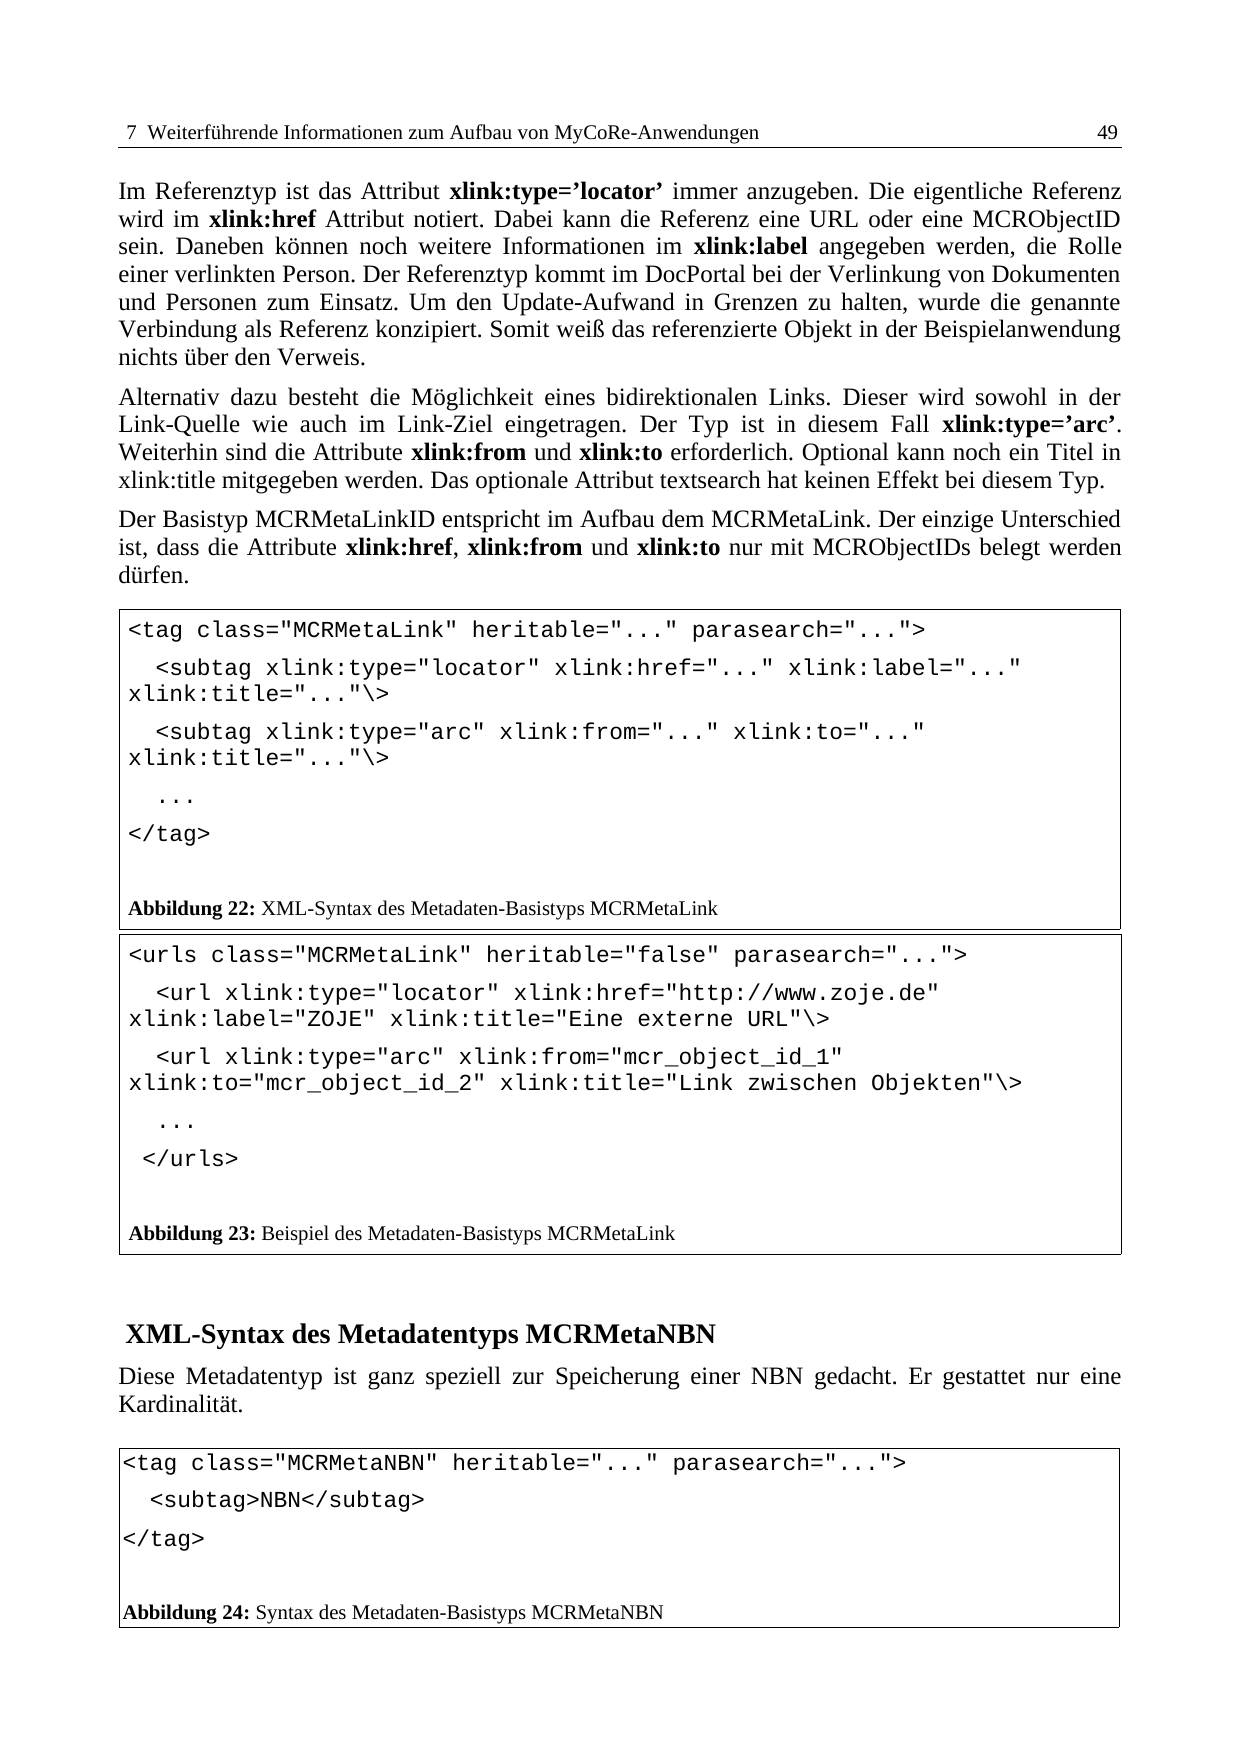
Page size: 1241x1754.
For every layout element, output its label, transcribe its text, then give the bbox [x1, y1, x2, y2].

text <subtag>NBN</subtag> [122, 1489, 1116, 1515]
text [120, 1449, 1119, 1627]
text <subtag xlink:type="locator" xlink:href="..." xlink:label="..." xlink:title="..."\> [128, 656, 1111, 708]
text <tag class="MCRMetaLink" heritable="..." parasearch="..."> [128, 618, 1111, 644]
text </tag> [128, 823, 1111, 849]
text Abbildung 24: Syntax des Metadaten-Basistyps MCRMetaNBN [122, 1601, 1116, 1624]
text <tag class="MCRMetaNBN" heritable="..." parasearch="..."> [122, 1451, 1116, 1477]
text Der Basistyp MCRMetaLinkID entspricht im Aufbau dem MCRMetaLink. Der einzige Unterschied ist, dass die Attribute xlink:href, xlink:from und xlink:to nur mit MCRObjectIDs belegt werden dürfen. [118, 505, 1122, 588]
text Im Referenztyp ist das Attribut xlink:type=’locator’ immer anzugeben. Die eigentliche Referenz wird im xlink:href Attribut notiert. Dabei kann die Referenz eine URL oder eine MCRObjectID sein. Daneben können noch weitere Informationen im xlink:label angegeben werden, die Rolle einer verlinkten Person. Der Referenztyp kommt im DocPortal bei der Verlinkung von Dokumenten und Personen zum Einsatz. Um den Update-Aufwand in Grenzen zu halten, wurde die genannte Verbindung als Referenz konzipiert. Somit weiß das referenzierte Objekt in der Beispielanwendung nichts über den Verweis. [118, 177, 1122, 371]
text ... [128, 784, 1111, 811]
text Abbildung 23: Beispiel des Metadaten-Basistyps MCRMetaLink [128, 1222, 1112, 1245]
text <url xlink:type="arc" xlink:from="mcr_object_id_1" xlink:to="mcr_object_id_2" xlink:title="Link zwischen Objekten"\> [128, 1045, 1112, 1098]
subtitle XML-Syntax des Metadatentyps MCRMetaNBN [118, 1318, 1122, 1349]
text Diese Metadatentyp ist ganz speziell zur Speicherung einer NBN gedacht. Er gestattet nur eine Kardinalität. [118, 1362, 1122, 1417]
text </urls> [128, 1148, 1112, 1174]
text </tag> [122, 1527, 1116, 1553]
text <url xlink:type="locator" xlink:href="http://www.zoje.de" xlink:label="ZOJE" xlink:title="Eine externe URL"\> [128, 981, 1112, 1033]
text Alternativ dazu besteht die Möglichkeit eines bidirektionalen Links. Dieser wird sowohl in der Link-Quelle wie auch im Link-Ziel eingetragen. Der Typ ist in diesem Fall xlink:type=’arc’. Weiterhin sind die Attribute xlink:from und xlink:to erforderlich. Optional kann noch ein Titel in xlink:title mitgegeben werden. Das optionale Attribut textsearch hat keinen Effekt bei diesem Typ. [118, 383, 1122, 494]
text ... [128, 1109, 1112, 1136]
text <subtag xlink:type="arc" xlink:from="..." xlink:to="..." xlink:title="..."\> [128, 720, 1111, 773]
text <urls class="MCRMetaLink" heritable="false" parasearch="..."> [128, 943, 1112, 969]
text Abbildung 22: XML-Syntax des Metadaten-Basistyps MCRMetaLink [128, 897, 1111, 920]
